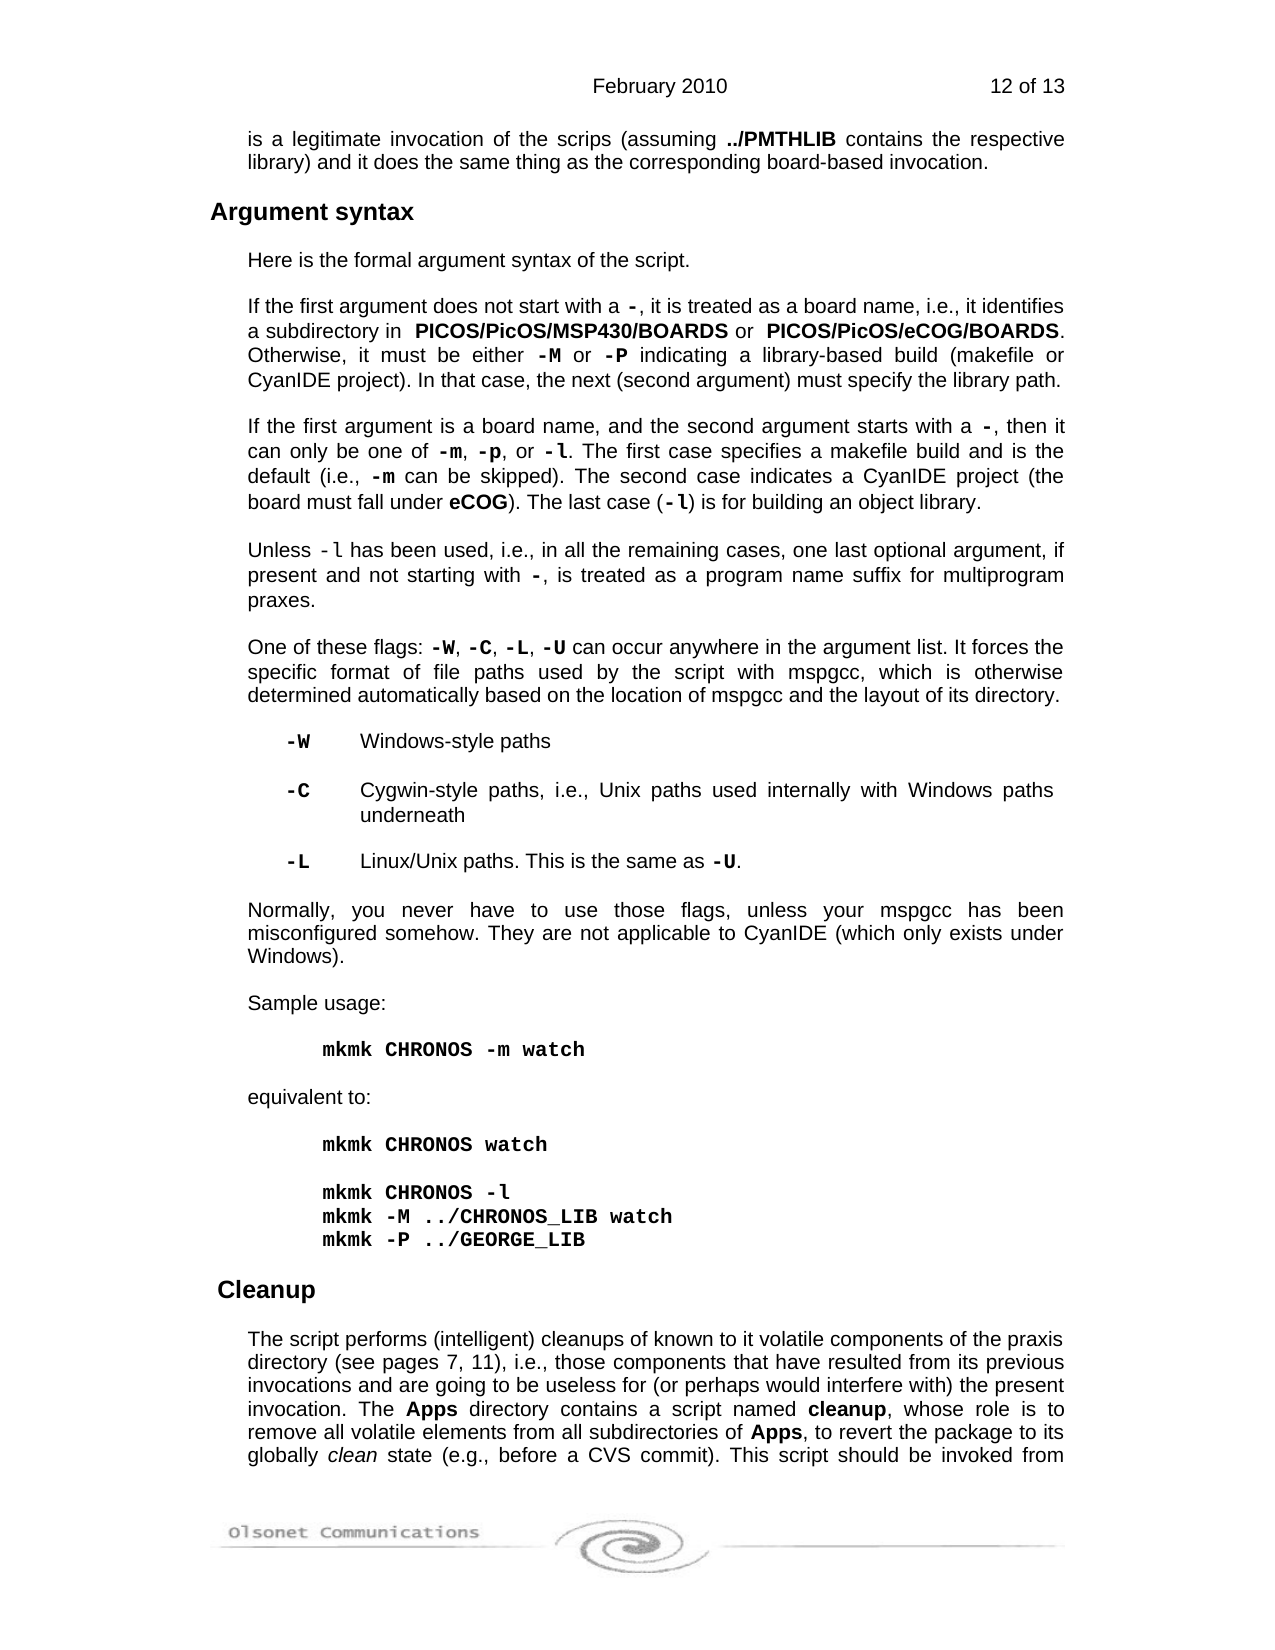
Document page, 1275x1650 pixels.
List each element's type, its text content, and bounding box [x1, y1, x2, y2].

text -W Windows-style paths [285, 730, 1065, 755]
picture [210, 1504, 1065, 1596]
text mkmk CHRONOS -l [247, 1181, 1065, 1206]
text is a legitimate invocation of the scrips (assuming ../PMTHLIB contains the respective library) and it does the same thing as the corresponding board-based invocation. [247, 128, 1065, 174]
text Unless -l has been used, i.e., in all the remaining cases, one last optional argument, if present and not starting with -, is treated as a program name suffix for multiprogram praxes. [247, 538, 1065, 612]
text mkmk CHRONOS -m watch [247, 1038, 1065, 1063]
text If the first argument is a board name, and the second argument starts with a -, then it can only be one of -m, -p, or -l. The first case specifies a makefile build and is the default (i.e., -m can be skipped). The second case indicates a CyanIDE project (the board must fall under eCOG). The last case (-l) is for building an object library. [247, 415, 1065, 515]
text -C Cygwin-style paths, i.e., Unix paths used internally with Windows paths underneath [285, 778, 1065, 827]
text mkmk CHRONOS watch [247, 1132, 1065, 1157]
text If the first argument does not start with a -, it is treated as a board name, i.e., it identifies a subdirectory in PICOS/PicOS/MSP430/BOARDS or PICOS/PicOS/eCOG/BOARDS. Otherwise, it must be either -M or -P indicating a library-based build (makefile or CyanIDE project). In that case, the next (second argument) must specify the library path. [247, 295, 1065, 392]
text mkmk -M ../CHRONOS_LIB watch [247, 1206, 1065, 1229]
text Here is the formal argument syntax of the script. [247, 248, 1065, 272]
text Sample usage: [247, 991, 1065, 1014]
text Normally, you never have to use those flags, unless your mspgcc has been misconfigured somehow. They are not applicable to CyanIDE (which only exists under Windows). [247, 898, 1065, 968]
text One of these flags: -W, -C, -L, -U can occur anywhere in the argument list. It forces the specific format of file paths used by the script with mspgcc, which is otherwise determined automatically based on the location of mspgcc and the layout of its directory. [247, 635, 1065, 707]
subtitle Cleanup [210, 1276, 1065, 1304]
subtitle Argument syntax [210, 197, 1065, 225]
text -L Linux/Unix paths. This is the same as -U. [285, 850, 1065, 875]
text equivalent to: [247, 1086, 1065, 1109]
text The script performs (intelligent) cleanups of known to it volatile components of the praxis directory (see pages 7, 11), i.e., those components that have resulted from its previous invocations and are going to be useless for (or perhaps would interfere with) the present invocation. The Apps directory contains a script named cleanup, whose role is to remove all volatile elements from all subdirectories of Apps, to revert the package to its globally clean state (e.g., before a CVS commit). This script should be invoked from [247, 1327, 1065, 1467]
text mkmk -P ../GEORGE_LIB [247, 1229, 1065, 1253]
